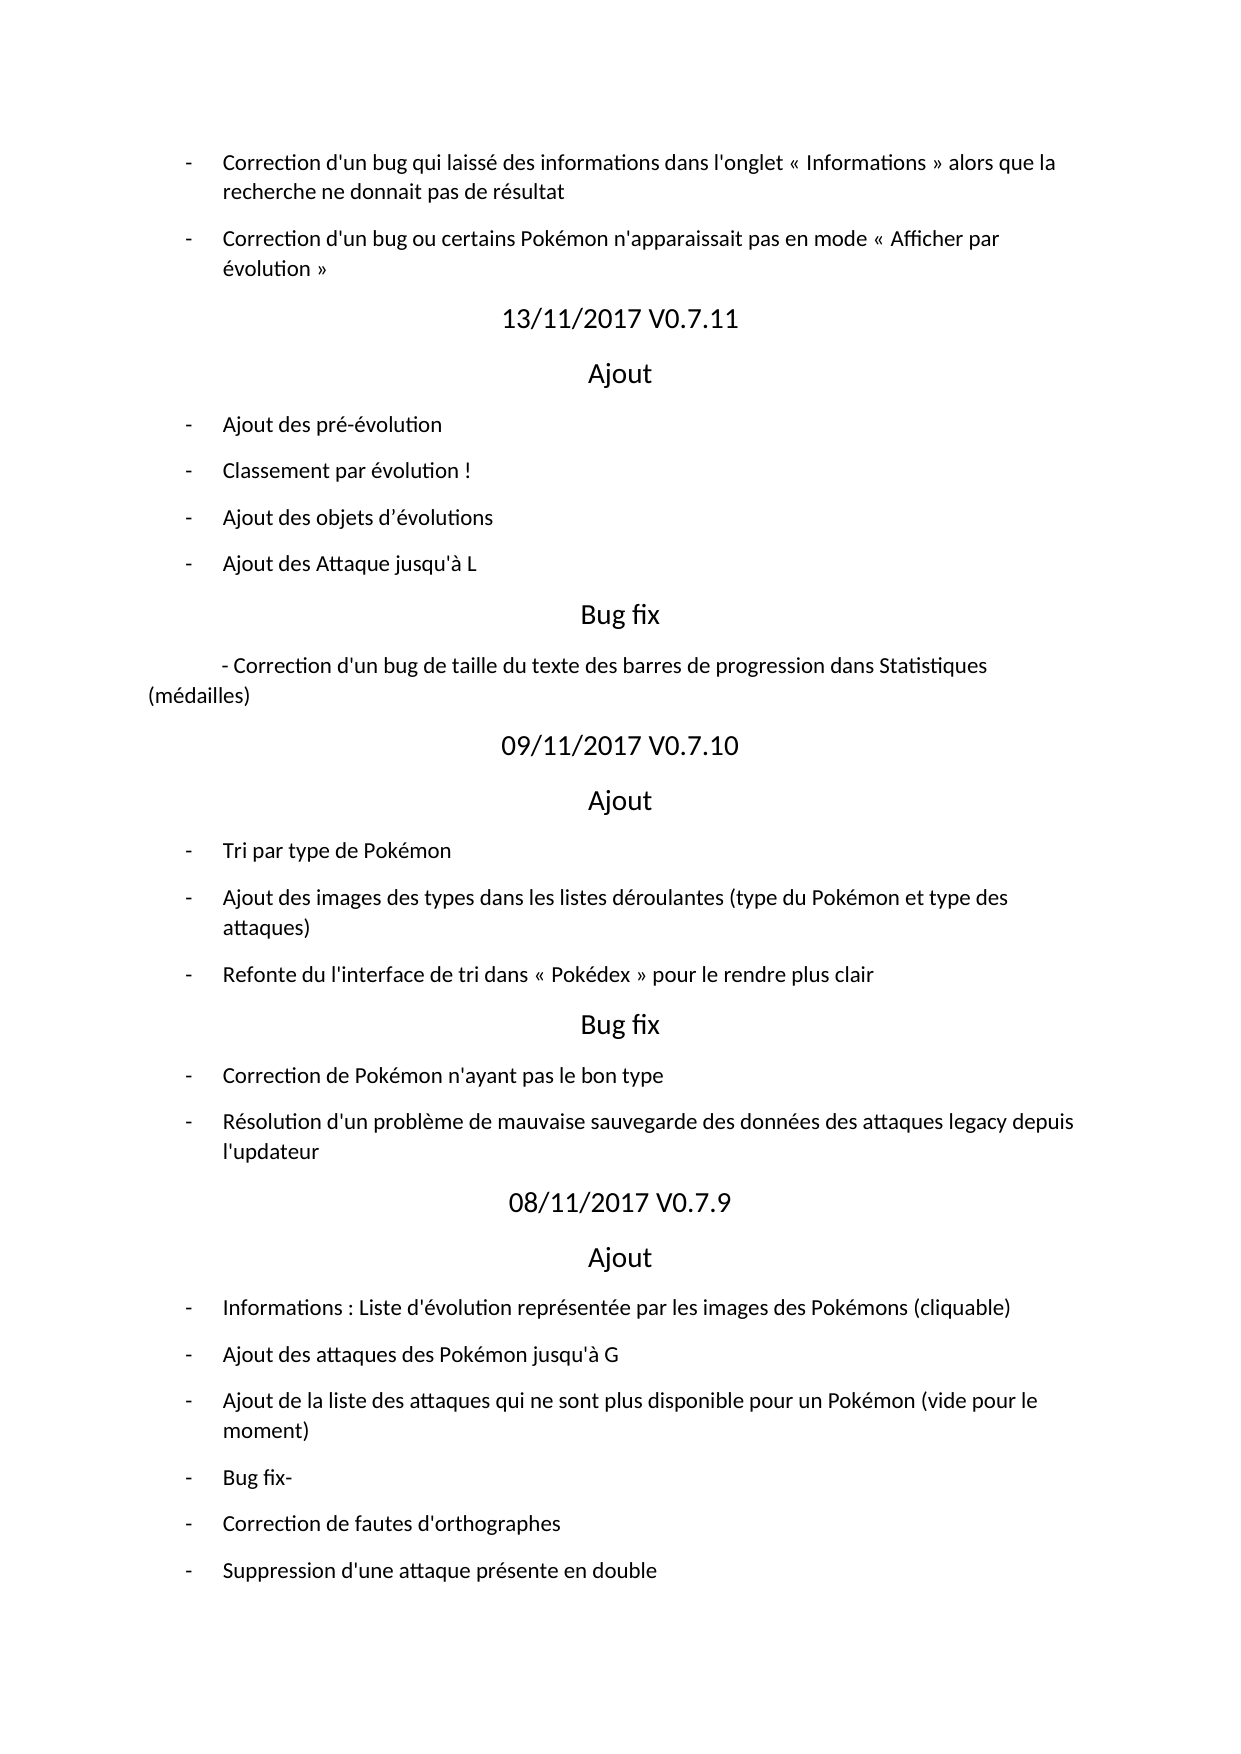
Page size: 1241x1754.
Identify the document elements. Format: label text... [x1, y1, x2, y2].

list Informations : Liste d'évolution représentée par les images des Pokémons (cliquable) [185, 1293, 1093, 1321]
list Tri par type de Pokémon [185, 837, 1093, 865]
list Ajout des pré-évolution [185, 410, 1093, 438]
text - Correction d'un bug de taille du texte des barres de progression dans Statistiques (médailles) [148, 651, 1093, 709]
list Classement par évolution ! [185, 456, 1093, 484]
list Correction de fautes d'orthographes [185, 1509, 1093, 1537]
text 13/11/2017 V0.7.11 [148, 301, 1093, 336]
text Ajout [148, 782, 1093, 818]
text Bug fix [148, 596, 1093, 632]
list Correction de Pokémon n'ayant pas le bon type [185, 1061, 1093, 1089]
text Ajout [148, 1239, 1093, 1274]
list Correction d'un bug ou certains Pokémon n'apparaissait pas en mode « Afficher par évolution » [185, 224, 1093, 282]
list Ajout des objets d’évolutions [185, 503, 1093, 531]
text Ajout [148, 355, 1093, 391]
list Résolution d'un problème de mauvaise sauvegarde des données des attaques legacy depuis l'updateur [185, 1107, 1093, 1165]
list Correction d'un bug qui laissé des informations dans l'onglet « Informations » alors que la recherche ne donnait pas de résultat [185, 148, 1093, 206]
text 09/11/2017 V0.7.10 [148, 727, 1093, 763]
text 08/11/2017 V0.7.9 [148, 1184, 1093, 1219]
list Refonte du l'interface de tri dans « Pokédex » pour le rendre plus clair [185, 960, 1093, 988]
list Ajout de la liste des attaques qui ne sont plus disponible pour un Pokémon (vide pour le moment) [185, 1386, 1093, 1444]
list Bug fix- [185, 1463, 1093, 1491]
text Bug fix [148, 1006, 1093, 1042]
list Ajout des Attaque jusqu'à L [185, 549, 1093, 578]
list Suppression d'une attaque présente en double [185, 1556, 1093, 1584]
list Ajout des attaques des Pokémon jusqu'à G [185, 1340, 1093, 1368]
list Ajout des images des types dans les listes déroulantes (type du Pokémon et type des attaques) [185, 883, 1093, 941]
